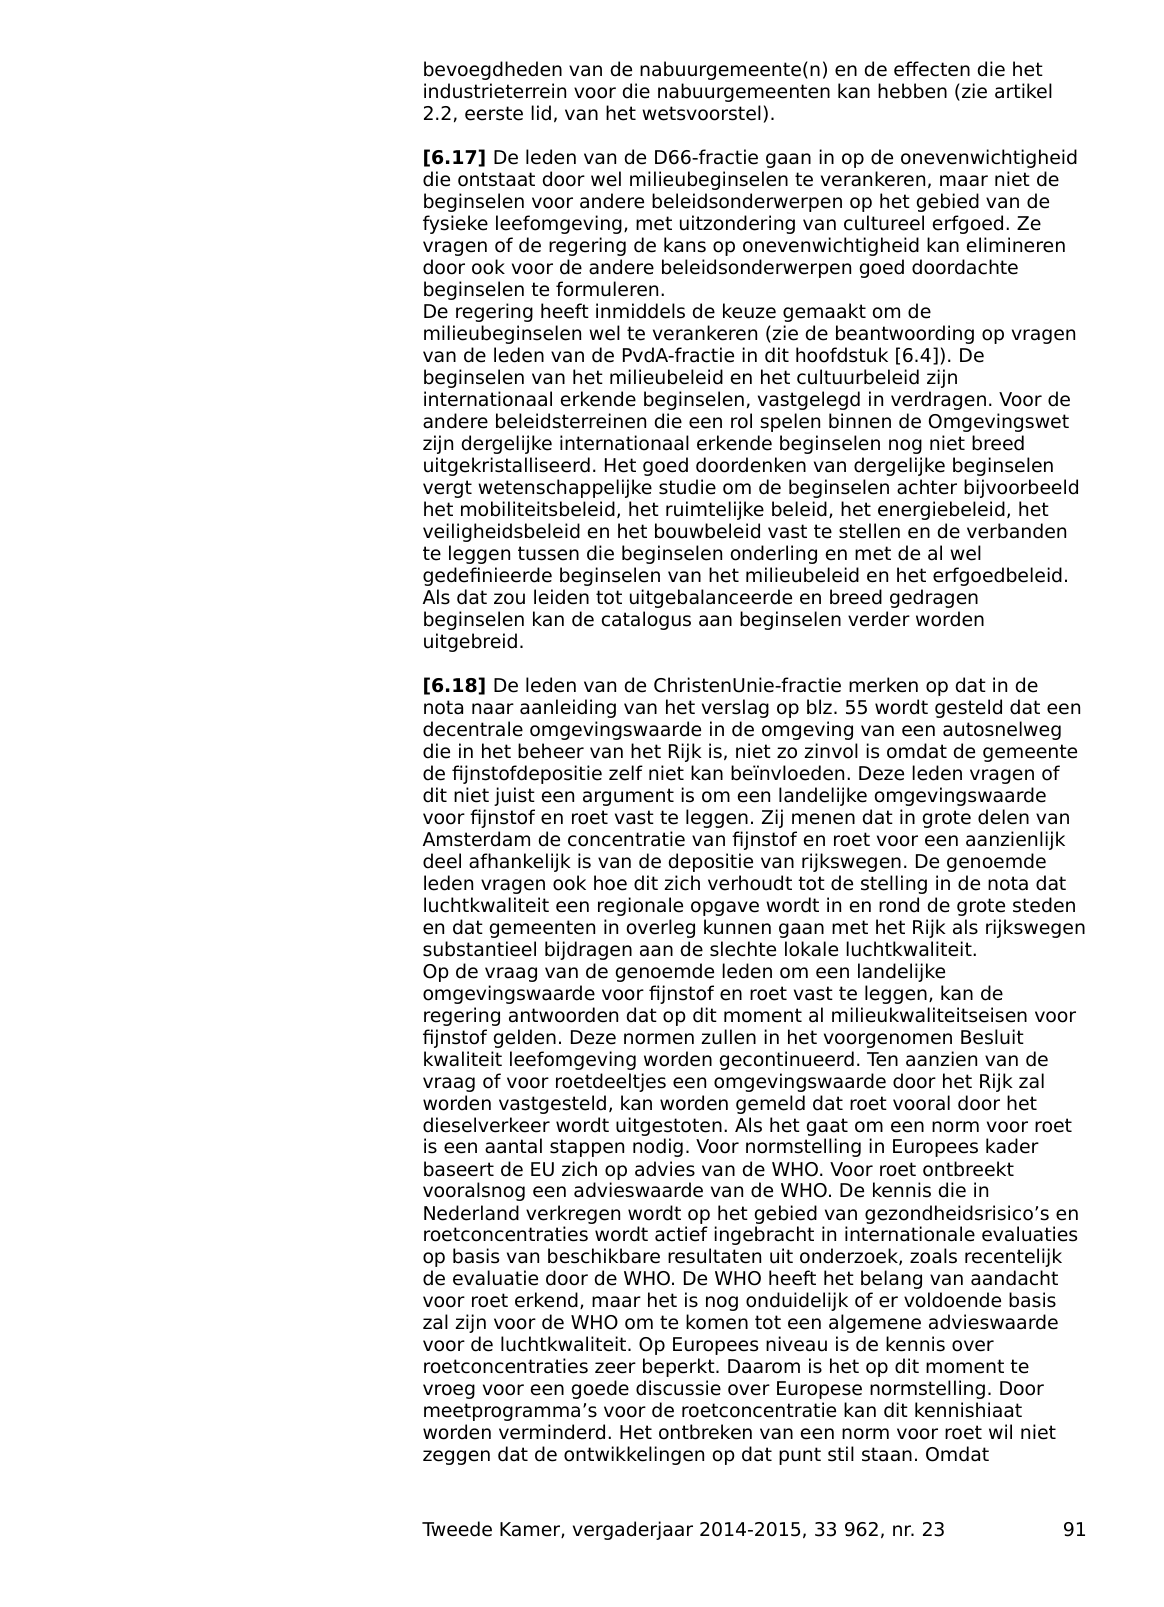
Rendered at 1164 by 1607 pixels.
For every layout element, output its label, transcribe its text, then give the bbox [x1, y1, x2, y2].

text Op de vraag van de genoemde leden om een landelijke omgevingswaarde voor fijnstof en roet vast te leggen, kan de regering antwoorden dat op dit moment al milieukwaliteitseisen voor fijnstof gelden. Deze normen zullen in het voorgenomen Besluit kwaliteit leefomgeving worden gecontinueerd. Ten aanzien van de vraag of voor roetdeeltjes een omgevingswaarde door het Rijk zal worden vastgesteld, kan worden gemeld dat roet vooral door het dieselverkeer wordt uitgestoten. Als het gaat om een norm voor roet is een aantal stappen nodig. Voor normstelling in Europees kader baseert de EU zich op advies van de WHO. Voor roet ontbreekt vooralsnog een advieswaarde van de WHO. De kennis die in Nederland verkregen wordt op het gebied van gezondheidsrisico’s en roetconcentraties wordt actief ingebracht in internationale evaluaties op basis van beschikbare resultaten uit onderzoek, zoals recentelijk de evaluatie door de WHO. De WHO heeft het belang van aandacht voor roet erkend, maar het is nog onduidelijk of er voldoende basis zal zijn voor de WHO om te komen tot een algemene advieswaarde voor de luchtkwaliteit. Op Europees niveau is de kennis over roetconcentraties zeer beperkt. Daarom is het op dit moment te vroeg voor een goede discussie over Europese normstelling. Door meetprogramma’s voor de roetconcentratie kan dit kennishiaat worden verminderd. Het ontbreken van een norm voor roet wil niet zeggen dat de ontwikkelingen op dat punt stil staan. Omdat [422, 961, 1087, 1466]
text [6.17] De leden van de D66-fractie gaan in op de onevenwichtigheid die ontstaat door wel milieubeginselen te verankeren, maar niet de beginselen voor andere beleidsonderwerpen op het gebied van de fysieke leefomgeving, met uitzondering van cultureel erfgoed. Ze vragen of de regering de kans op onevenwichtigheid kan elimineren door ook voor de andere beleidsonderwerpen goed doordachte beginselen te formuleren. [422, 147, 1087, 301]
text bevoegdheden van de nabuurgemeente(n) en de effecten die het industrieterrein voor die nabuurgemeenten kan hebben (zie artikel 2.2, eerste lid, van het wetsvoorstel). [422, 59, 1087, 125]
text [6.18] De leden van de ChristenUnie-fractie merken op dat in de nota naar aanleiding van het verslag op blz. 55 wordt gesteld dat een decentrale omgevingswaarde in de omgeving van een autosnelweg die in het beheer van het Rijk is, niet zo zinvol is omdat de gemeente de fijnstofdepositie zelf niet kan beïnvloeden. Deze leden vragen of dit niet juist een argument is om een landelijke omgevingswaarde voor fijnstof en roet vast te leggen. Zij menen dat in grote delen van Amsterdam de concentratie van fijnstof en roet voor een aanzienlijk deel afhankelijk is van de depositie van rijkswegen. De genoemde leden vragen ook hoe dit zich verhoudt tot de stelling in de nota dat luchtkwaliteit een regionale opgave wordt in en rond de grote steden en dat gemeenten in overleg kunnen gaan met het Rijk als rijkswegen substantieel bijdragen aan de slechte lokale luchtkwaliteit. [422, 675, 1087, 961]
text De regering heeft inmiddels de keuze gemaakt om de milieubeginselen wel te verankeren (zie de beantwoording op vragen van de leden van de PvdA-fractie in dit hoofdstuk [6.4]). De beginselen van het milieubeleid en het cultuurbeleid zijn internationaal erkende beginselen, vastgelegd in verdragen. Voor de andere beleidsterreinen die een rol spelen binnen de Omgevingswet zijn dergelijke internationaal erkende beginselen nog niet breed uitgekristalliseerd. Het goed doordenken van dergelijke beginselen vergt wetenschappelijke studie om de beginselen achter bijvoorbeeld het mobiliteitsbeleid, het ruimtelijke beleid, het energiebeleid, het veiligheidsbeleid en het bouwbeleid vast te stellen en de verbanden te leggen tussen die beginselen onderling en met de al wel gedefinieerde beginselen van het milieubeleid en het erfgoedbeleid. Als dat zou leiden tot uitgebalanceerde en breed gedragen beginselen kan de catalogus aan beginselen verder worden uitgebreid. [422, 301, 1087, 653]
